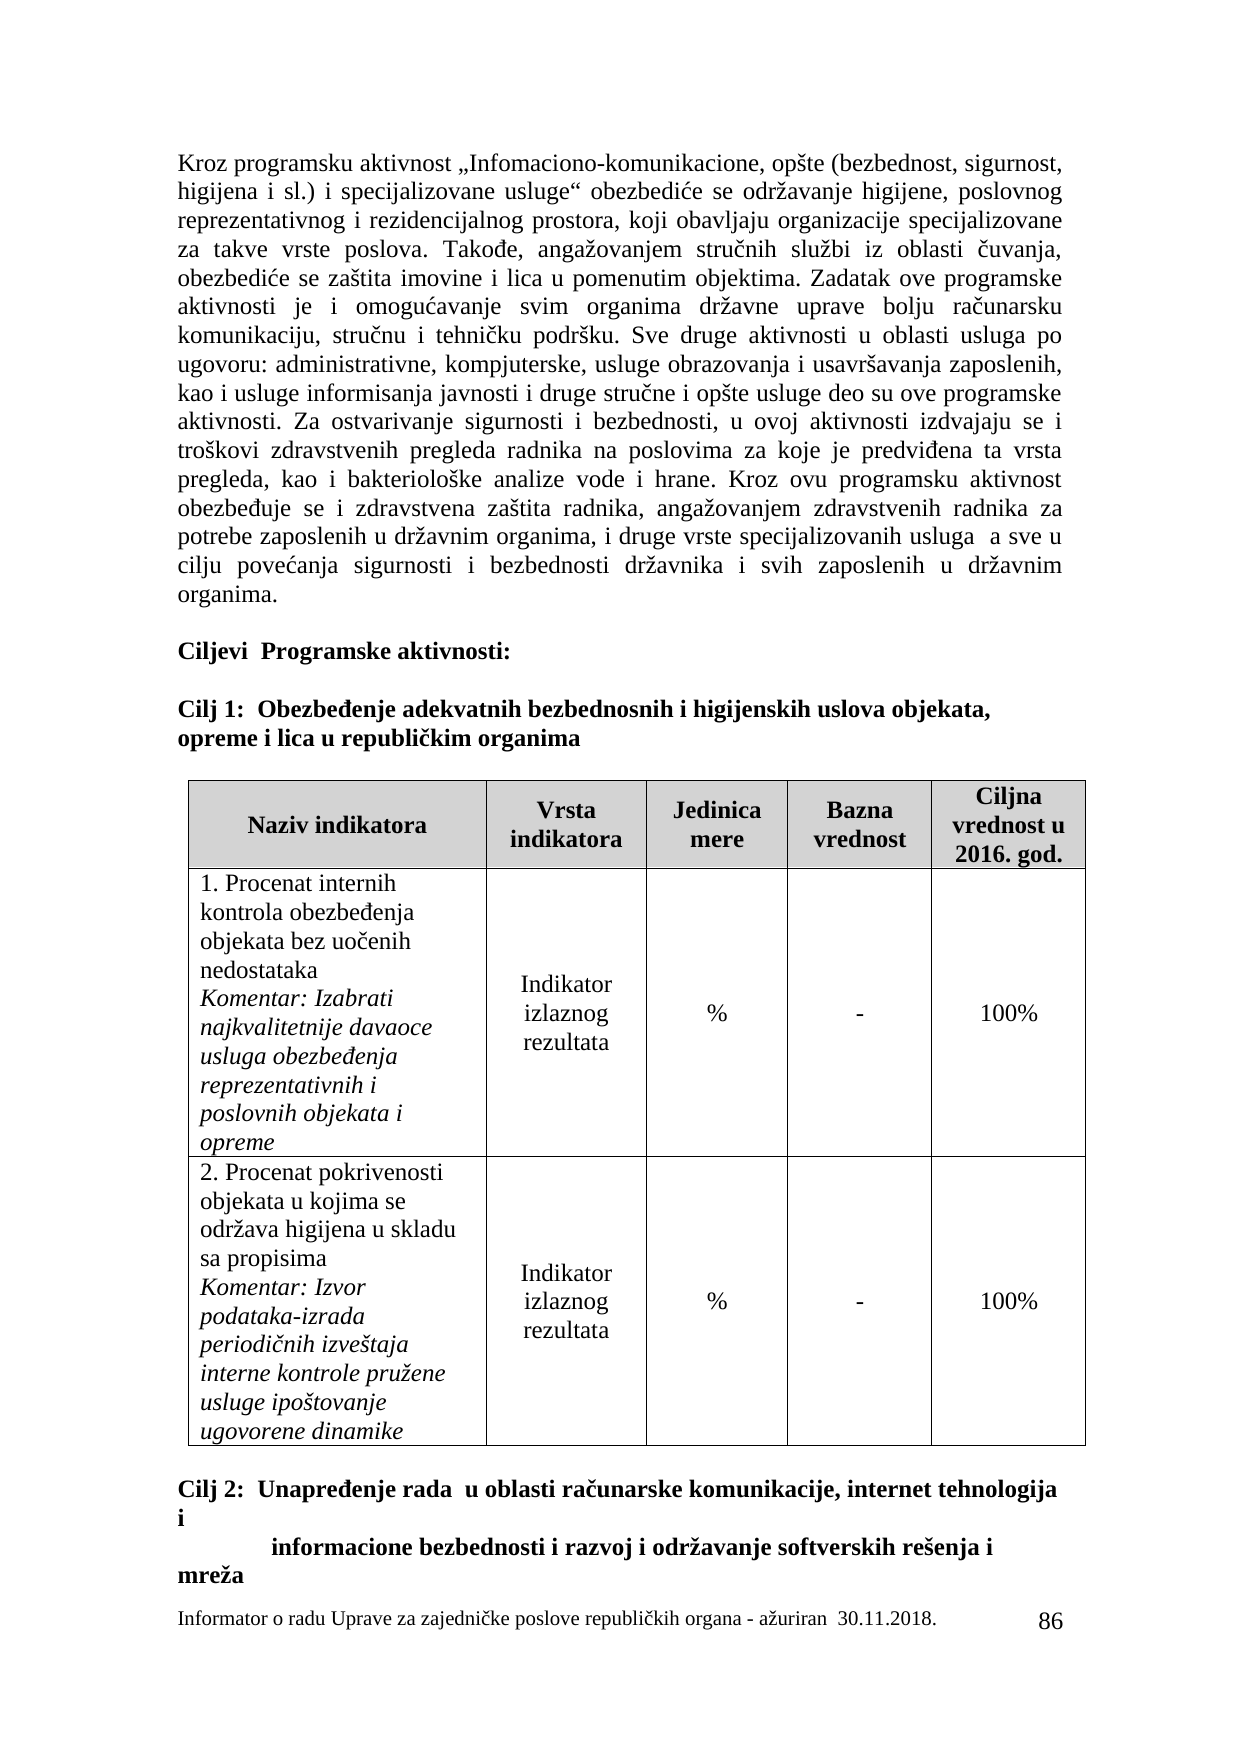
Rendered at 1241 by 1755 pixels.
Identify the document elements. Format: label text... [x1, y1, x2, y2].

table_cell Indikator izlaznog rezultata [487, 869, 646, 1156]
table_header Bazna vrednost [788, 781, 931, 867]
table_cell Indikator izlaznog rezultata [487, 1157, 646, 1444]
table_cell % [647, 869, 787, 1156]
table_cell % [647, 1157, 787, 1444]
table_cell 2. Procenat pokrivenosti objekata u kojima se održava higijena u skladu sa propisima Komentar: Izvor podataka-izrada periodičnih izveštaja interne kontrole pružene usluge ipoštovanje ugovorene dinamike [189, 1157, 486, 1444]
table_cell 1. Procenat internih kontrola obezbeđenja objekata bez uočenih nedostataka Komentar: Izabrati najkvalitetnije davaoce usluga obezbeđenja reprezentativnih i poslovnih objekata i opreme [189, 869, 486, 1156]
table_header Jedinica mere [647, 781, 787, 867]
table_cell 100% [932, 869, 1085, 1156]
text Cilјevi Programske aktivnosti: [177, 608, 1063, 665]
table_header Naziv indikatora [189, 781, 486, 867]
table_cell - [788, 1157, 931, 1444]
text Kroz programsku aktivnost „Infomaciono-komunikacione, opšte (bezbednost, sigurnost, higijena i sl.) i specijalizovane usluge“ obezbediće se održavanje higijene, poslovnog reprezentativnog i rezidencijalnog prostora, koji obavlјaju organizacije specijalizovane za takve vrste poslova. Takođe, angažovanjem stručnih službi iz oblasti čuvanja, obezbediće se zaštita imovine i lica u pomenutim objektima. Zadatak ove programske aktivnosti je i omogućavanje svim organima državne uprave bolјu računarsku komunikaciju, stručnu i tehničku podršku. Sve druge aktivnosti u oblasti usluga po ugovoru: administrativne, kompjuterske, usluge obrazovanja i usavršavanja zaposlenih, kao i usluge informisanja javnosti i druge stručne i opšte usluge deo su ove programske aktivnosti. Za ostvarivanje sigurnosti i bezbednosti, u ovoj aktivnosti izdvajaju se i troškovi zdravstvenih pregleda radnika na poslovima za koje je predviđena ta vrsta pregleda, kao i bakteriološke analize vode i hrane. Kroz ovu programsku aktivnost obezbeđuje se i zdravstvena zaštita radnika, angažovanjem zdravstvenih radnika za potrebe zaposlenih u državnim organima, i druge vrste specijalizovanih usluga a sve u cilјu povećanja sigurnosti i bezbednosti državnika i svih zaposlenih u državnim organima. [177, 148, 1063, 608]
table_cell - [788, 869, 931, 1156]
table_header Vrsta indikatora [487, 781, 646, 867]
text Cilј 2: Unapređenje rada u oblasti računarske komunikacije, internet tehnologija i [177, 1474, 1063, 1532]
table_header Cilјna vrednost u 2016. god. [932, 781, 1085, 867]
table_cell 100% [932, 1157, 1085, 1444]
text Cilј 1: Obezbeđenje adekvatnih bezbednosnih i higijenskih uslova objekata, opreme i lica u republičkim organima [177, 694, 1063, 751]
text informacione bezbednosti i razvoj i održavanje softverskih rešenja i mreža [177, 1532, 1063, 1589]
